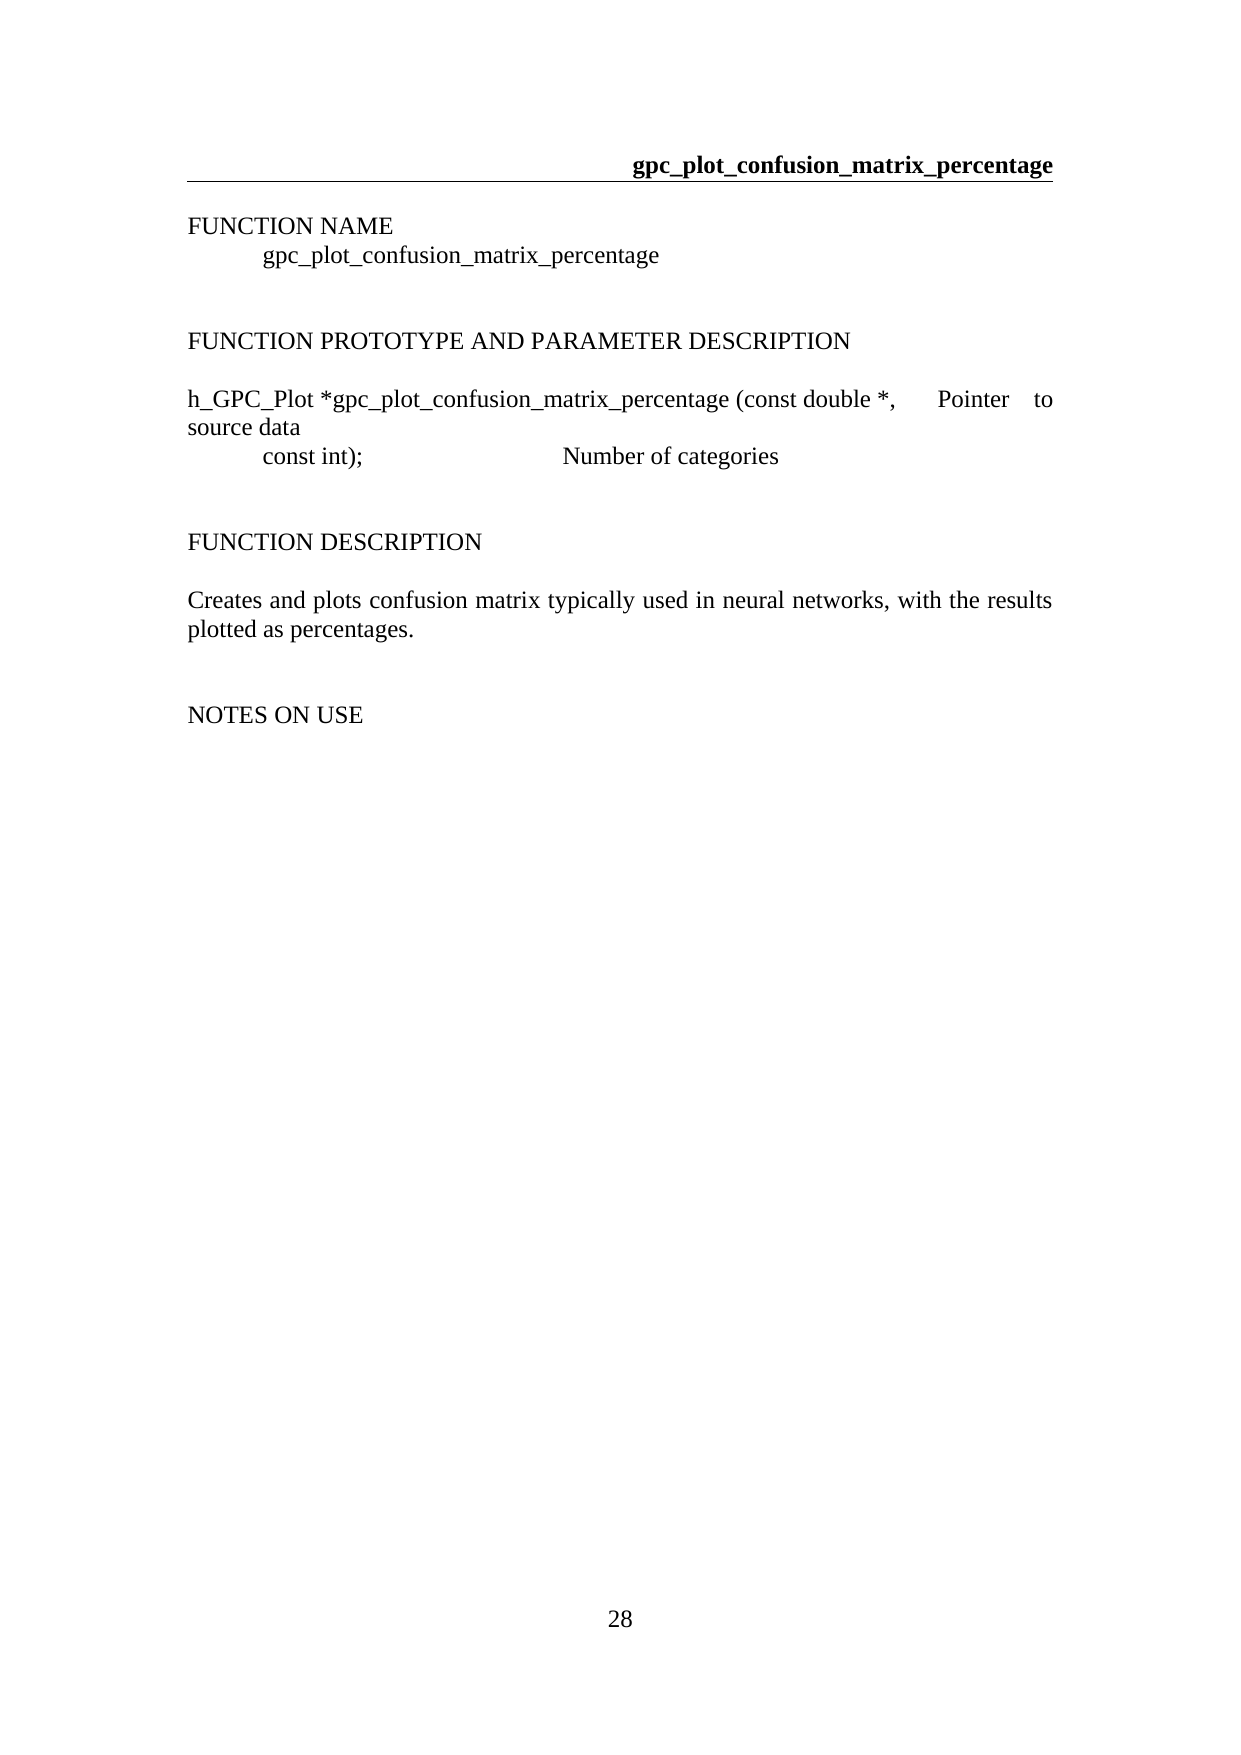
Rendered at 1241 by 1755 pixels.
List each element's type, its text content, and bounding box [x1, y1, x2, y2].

text Creates and plots confusion matrix typically used in neural networks, with the results plotted as percentages. [187, 585, 1053, 642]
text FUNCTION DESCRIPTION [187, 527, 1053, 556]
text NOTES ON USE [187, 700, 1053, 729]
text gpc_plot_confusion_matrix_percentage [187, 240, 1053, 269]
text FUNCTION NAME [187, 211, 1053, 240]
subtitle gpc_plot_confusion_matrix_percentage [187, 150, 1053, 181]
text const int); Number of categories [187, 441, 1053, 470]
text FUNCTION PROTOTYPE AND PARAMETER DESCRIPTION [187, 326, 1053, 355]
text h_GPC_Plot *gpc_plot_confusion_matrix_percentage (const double *, Pointer to source data [187, 384, 1053, 441]
